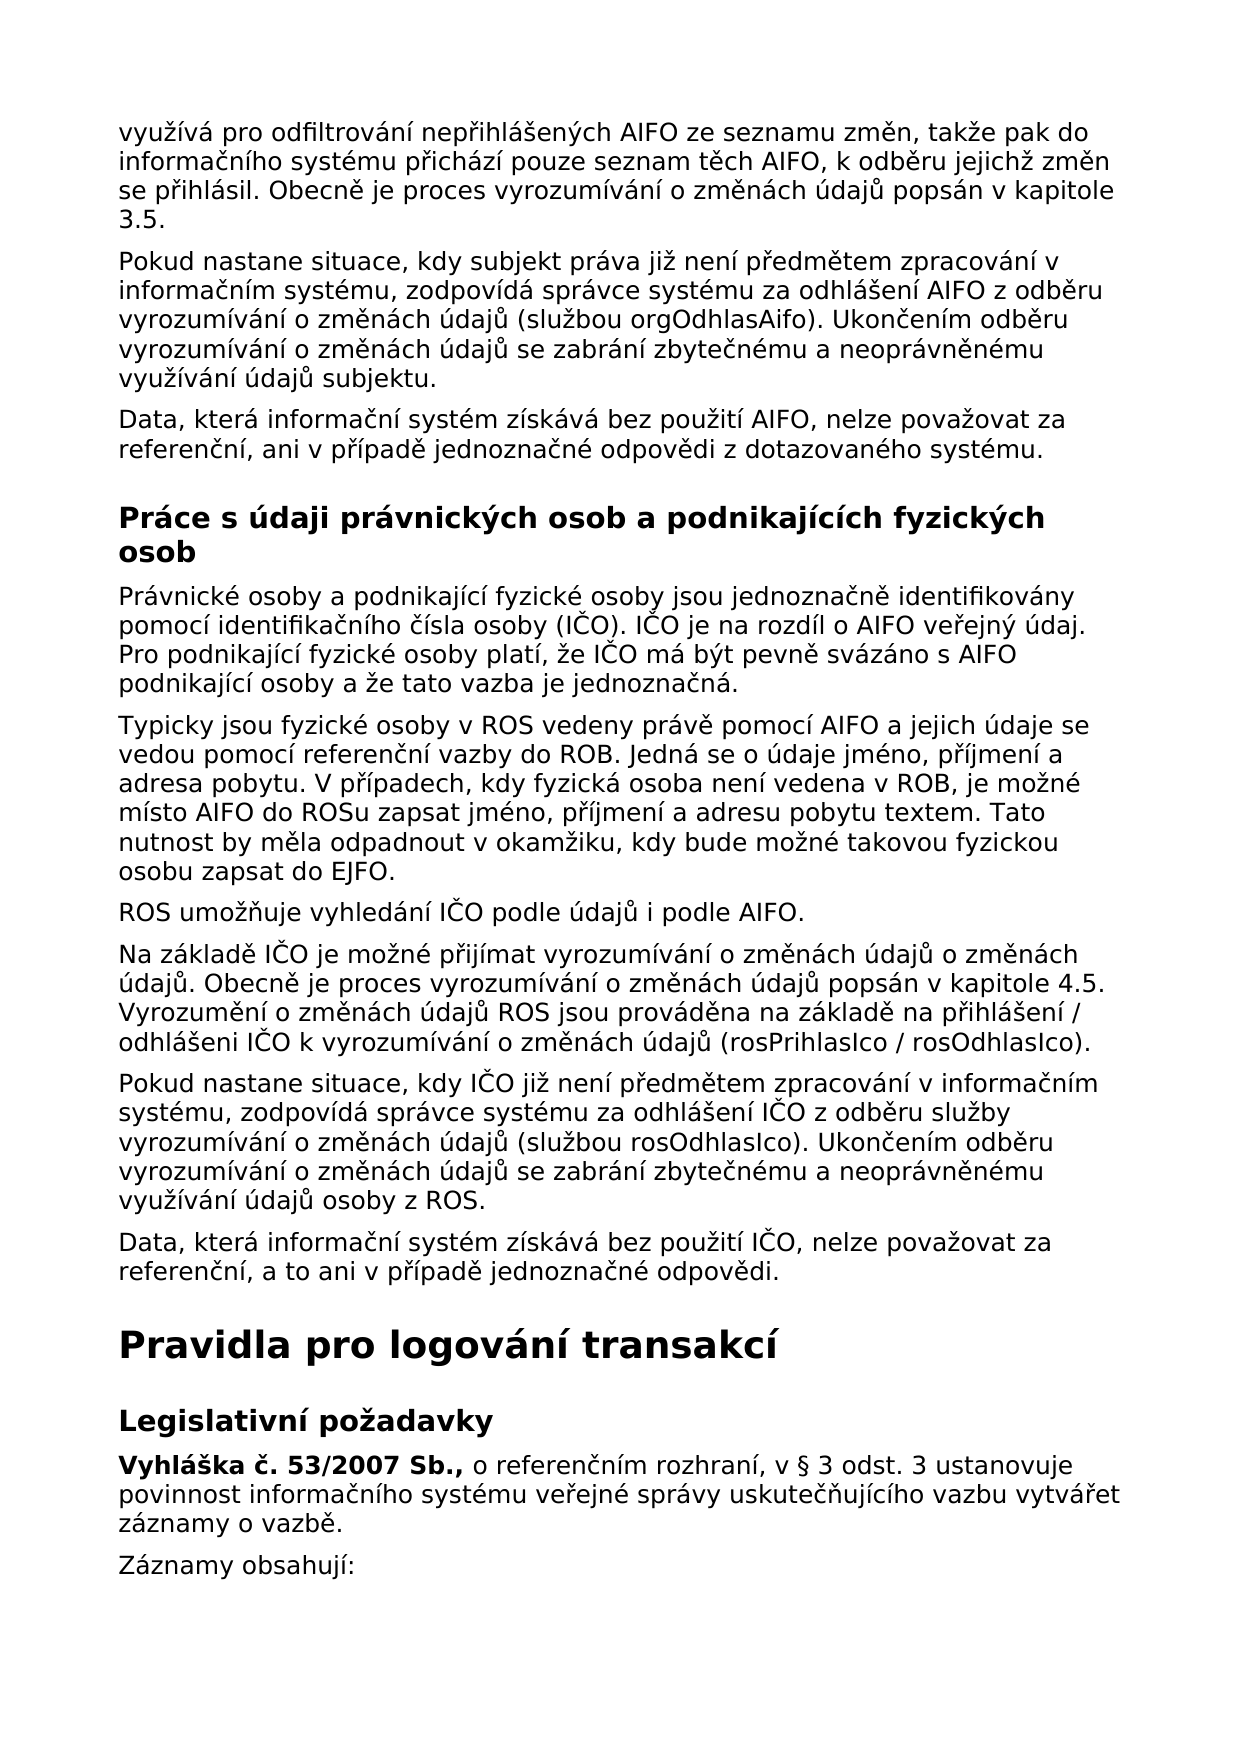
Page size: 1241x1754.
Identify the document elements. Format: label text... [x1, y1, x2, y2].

text Data, která informační systém získává bez použití AIFO, nelze považovat za referenční, ani v případě jednoznačné odpovědi z dotazovaného systému. [118, 406, 1122, 464]
text Záznamy obsahují: [118, 1551, 1122, 1580]
subtitle Práce s údaji právnických osob a podnikajících fyzických osob [118, 501, 1122, 569]
subtitle Legislativní požadavky [118, 1405, 1122, 1439]
text Právnické osoby a podnikající fyzické osoby jsou jednoznačně identifikovány pomocí identifikačního čísla osoby (IČO). IČO je na rozdíl o AIFO veřejný údaj. Pro podnikající fyzické osoby platí, že IČO má být pevně svázáno s AIFO podnikající osoby a že tato vazba je jednoznačná. [118, 582, 1122, 698]
text Typicky jsou fyzické osoby v ROS vedeny právě pomocí AIFO a jejich údaje se vedou pomocí referenční vazby do ROB. Jedná se o údaje jméno, příjmení a adresa pobytu. V případech, kdy fyzická osoba není vedena v ROB, je možné místo AIFO do ROSu zapsat jméno, příjmení a adresu pobytu textem. Tato nutnost by měla odpadnout v okamžiku, kdy bude možné takovou fyzickou osobu zapsat do EJFO. [118, 711, 1122, 886]
text Na základě IČO je možné přijímat vyrozumívání o změnách údajů o změnách údajů. Obecně je proces vyrozumívání o změnách údajů popsán v kapitole 4.5. Vyrozumění o změnách údajů ROS jsou prováděna na základě na přihlášení / odhlášeni IČO k vyrozumívání o změnách údajů (rosPrihlasIco / rosOdhlasIco). [118, 940, 1122, 1057]
text využívá pro odfiltrování nepřihlášených AIFO ze seznamu změn, takže pak do informačního systému přichází pouze seznam těch AIFO, k odběru jejichž změn se přihlásil. Obecně je proces vyrozumívání o změnách údajů popsán v kapitole 3.5. [118, 118, 1122, 235]
text ROS umožňuje vyhledání IČO podle údajů i podle AIFO. [118, 898, 1122, 928]
text Pokud nastane situace, kdy subjekt práva již není předmětem zpracování v informačním systému, zodpovídá správce systému za odhlášení AIFO z odběru vyrozumívání o změnách údajů (službou orgOdhlasAifo). Ukončením odběru vyrozumívání o změnách údajů se zabrání zbytečnému a neoprávněnému využívání údajů subjektu. [118, 247, 1122, 393]
subtitle Pravidla pro logování transakcí [118, 1323, 1122, 1367]
text Vyhláška č. 53/2007 Sb., o referenčním rozhraní, v § 3 odst. 3 ustanovuje povinnost informačního systému veřejné správy uskutečňujícího vazbu vytvářet záznamy o vazbě. [118, 1451, 1122, 1539]
text Data, která informační systém získává bez použití IČO, nelze považovat za referenční, a to ani v případě jednoznačné odpovědi. [118, 1228, 1122, 1286]
text Pokud nastane situace, kdy IČO již není předmětem zpracování v informačním systému, zodpovídá správce systému za odhlášení IČO z odběru služby vyrozumívání o změnách údajů (službou rosOdhlasIco). Ukončením odběru vyrozumívání o změnách údajů se zabrání zbytečnému a neoprávněnému využívání údajů osoby z ROS. [118, 1069, 1122, 1215]
